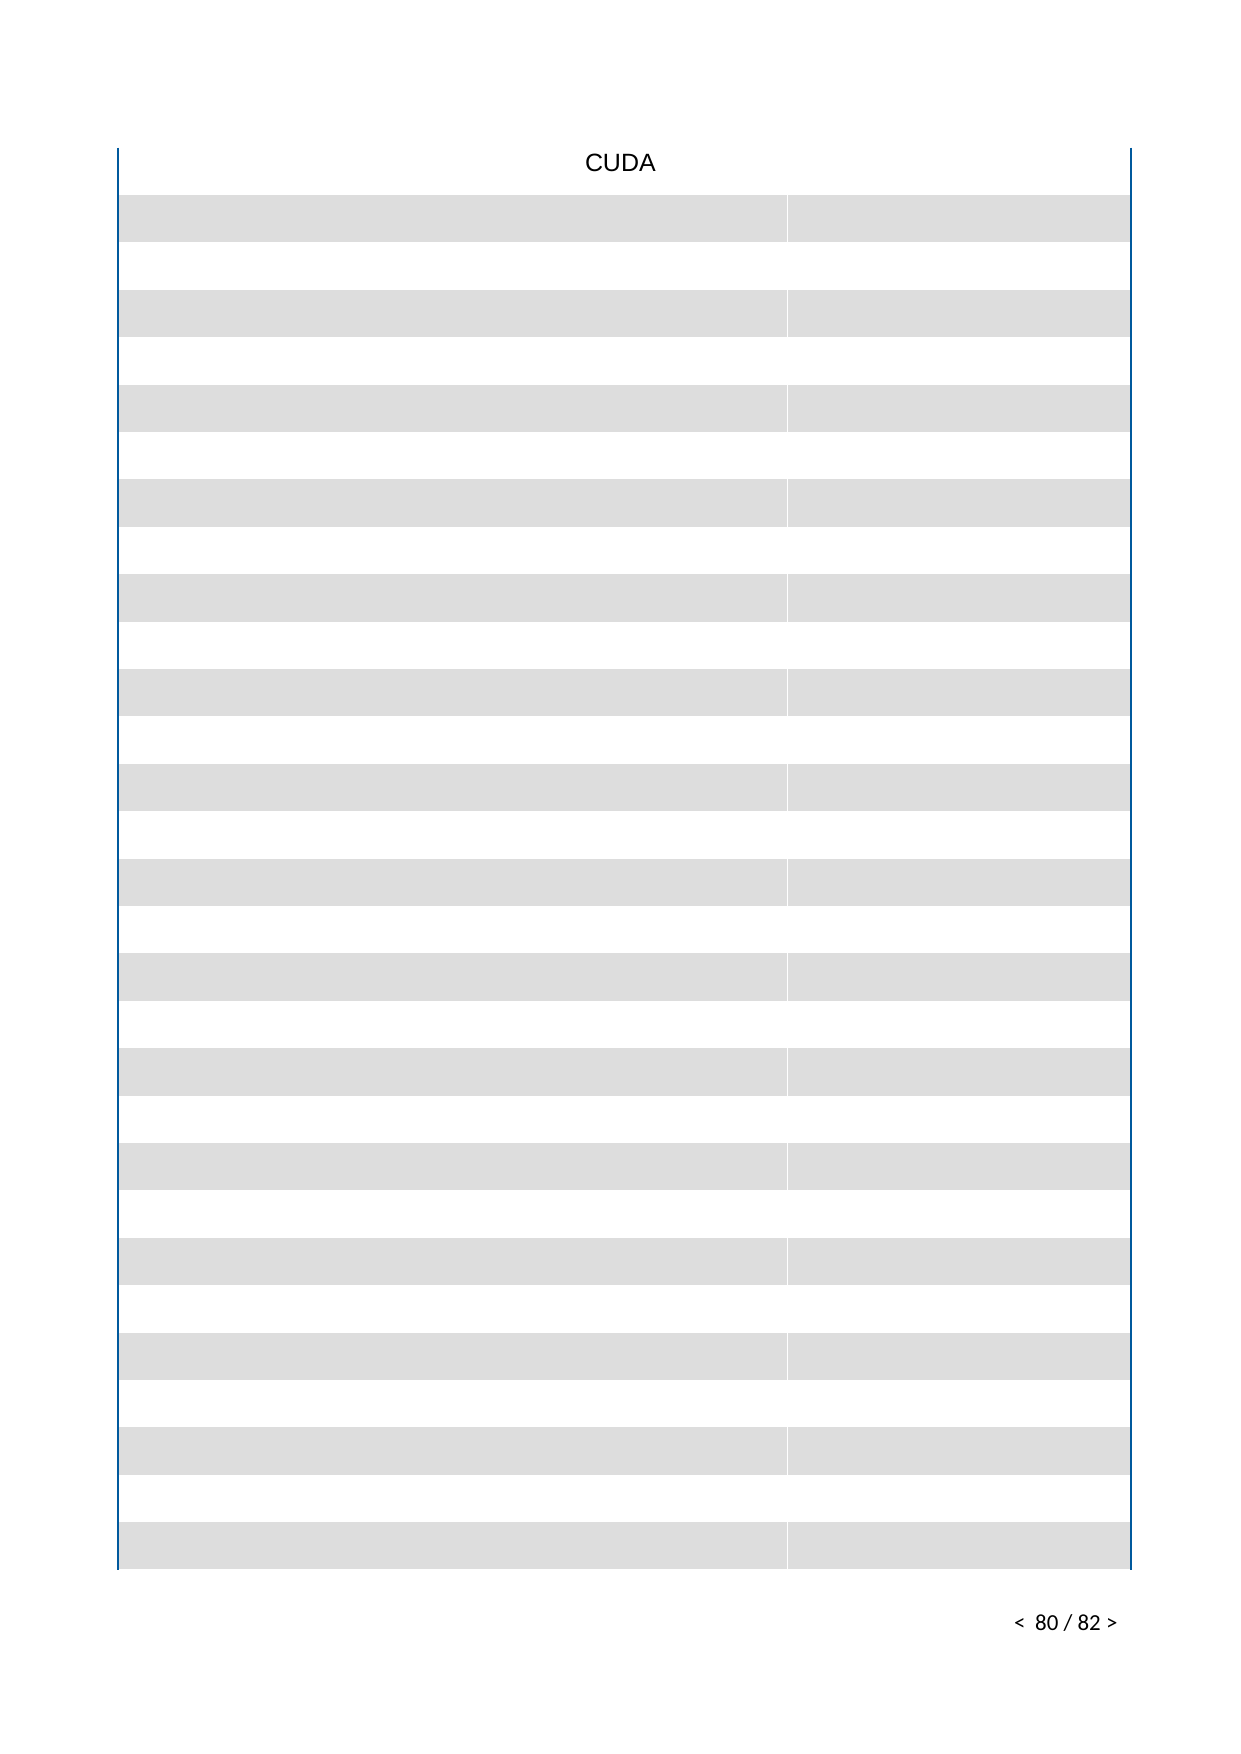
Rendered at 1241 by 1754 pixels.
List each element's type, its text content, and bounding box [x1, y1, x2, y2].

table_cell [119, 764, 453, 811]
table_cell [453, 859, 787, 906]
table_cell [788, 953, 1130, 1001]
table_cell [453, 622, 787, 669]
table_cell [119, 385, 453, 432]
table_cell [119, 1238, 453, 1285]
table_cell [119, 1475, 453, 1522]
table_cell [119, 1380, 453, 1427]
table_cell [453, 1522, 787, 1569]
table_cell [788, 1333, 1130, 1380]
table_cell [119, 1522, 453, 1569]
table_cell [119, 290, 453, 337]
table_cell [788, 337, 1130, 384]
table_cell [453, 1380, 787, 1427]
table_cell [119, 1096, 453, 1143]
table_cell [788, 811, 1130, 858]
table_cell [119, 906, 453, 953]
table_cell [119, 669, 453, 716]
table_cell [453, 385, 787, 432]
table_cell [453, 1096, 787, 1143]
table_cell [119, 243, 453, 290]
table_cell [119, 195, 453, 242]
table_cell [119, 1285, 453, 1332]
table_cell [453, 669, 787, 716]
table_cell [119, 1190, 453, 1238]
table_cell [453, 574, 787, 622]
table_cell [119, 1143, 453, 1190]
table_cell [453, 337, 787, 384]
table_cell [453, 1190, 787, 1238]
table_cell [788, 479, 1130, 527]
table_cell CUDA [453, 148, 787, 195]
table_cell [788, 1380, 1130, 1427]
table_cell [788, 195, 1130, 242]
table_cell [788, 859, 1130, 906]
table_cell [788, 385, 1130, 432]
table_cell [788, 716, 1130, 764]
table_cell [453, 1475, 787, 1522]
table_cell [453, 1143, 787, 1190]
table_cell [119, 527, 453, 574]
table_cell [453, 432, 787, 479]
table_cell [453, 290, 787, 337]
table_cell [119, 1333, 453, 1380]
table_cell [788, 1048, 1130, 1096]
table_cell [453, 906, 787, 953]
table_cell [119, 716, 453, 764]
table_cell [788, 1238, 1130, 1285]
table_cell [453, 1001, 787, 1048]
table_cell [453, 716, 787, 764]
table_cell [119, 148, 453, 195]
table_cell [453, 1333, 787, 1380]
table_cell [788, 764, 1130, 811]
table_cell [788, 906, 1130, 953]
table_cell [119, 337, 453, 384]
table_cell [788, 290, 1130, 337]
table_cell [119, 1001, 453, 1048]
table_cell [453, 764, 787, 811]
table_cell [788, 574, 1130, 622]
table_cell [119, 1048, 453, 1096]
table_cell [453, 953, 787, 1001]
table_cell [119, 479, 453, 527]
table_cell [453, 1427, 787, 1475]
table_cell [788, 1001, 1130, 1048]
table_cell [788, 243, 1130, 290]
table_cell [119, 432, 453, 479]
table_cell [788, 622, 1130, 669]
table_cell [788, 1190, 1130, 1238]
table_cell [119, 574, 453, 622]
table_cell [453, 1238, 787, 1285]
table_cell [788, 1285, 1130, 1332]
table_cell [119, 622, 453, 669]
table_cell [453, 527, 787, 574]
table_cell [453, 1048, 787, 1096]
table_cell [119, 859, 453, 906]
table_cell [453, 1285, 787, 1332]
table_cell [119, 1427, 453, 1475]
table_cell [788, 669, 1130, 716]
table_cell [788, 527, 1130, 574]
table_cell [788, 1522, 1130, 1569]
table_cell [788, 1427, 1130, 1475]
table_cell [453, 195, 787, 242]
table_cell [788, 148, 1130, 195]
table_cell [788, 1475, 1130, 1522]
table_cell [119, 811, 453, 858]
table_cell [453, 479, 787, 527]
table_cell [788, 432, 1130, 479]
table_cell [119, 953, 453, 1001]
table_cell [788, 1143, 1130, 1190]
table_cell [788, 1096, 1130, 1143]
table_cell [453, 811, 787, 858]
table_cell [453, 243, 787, 290]
